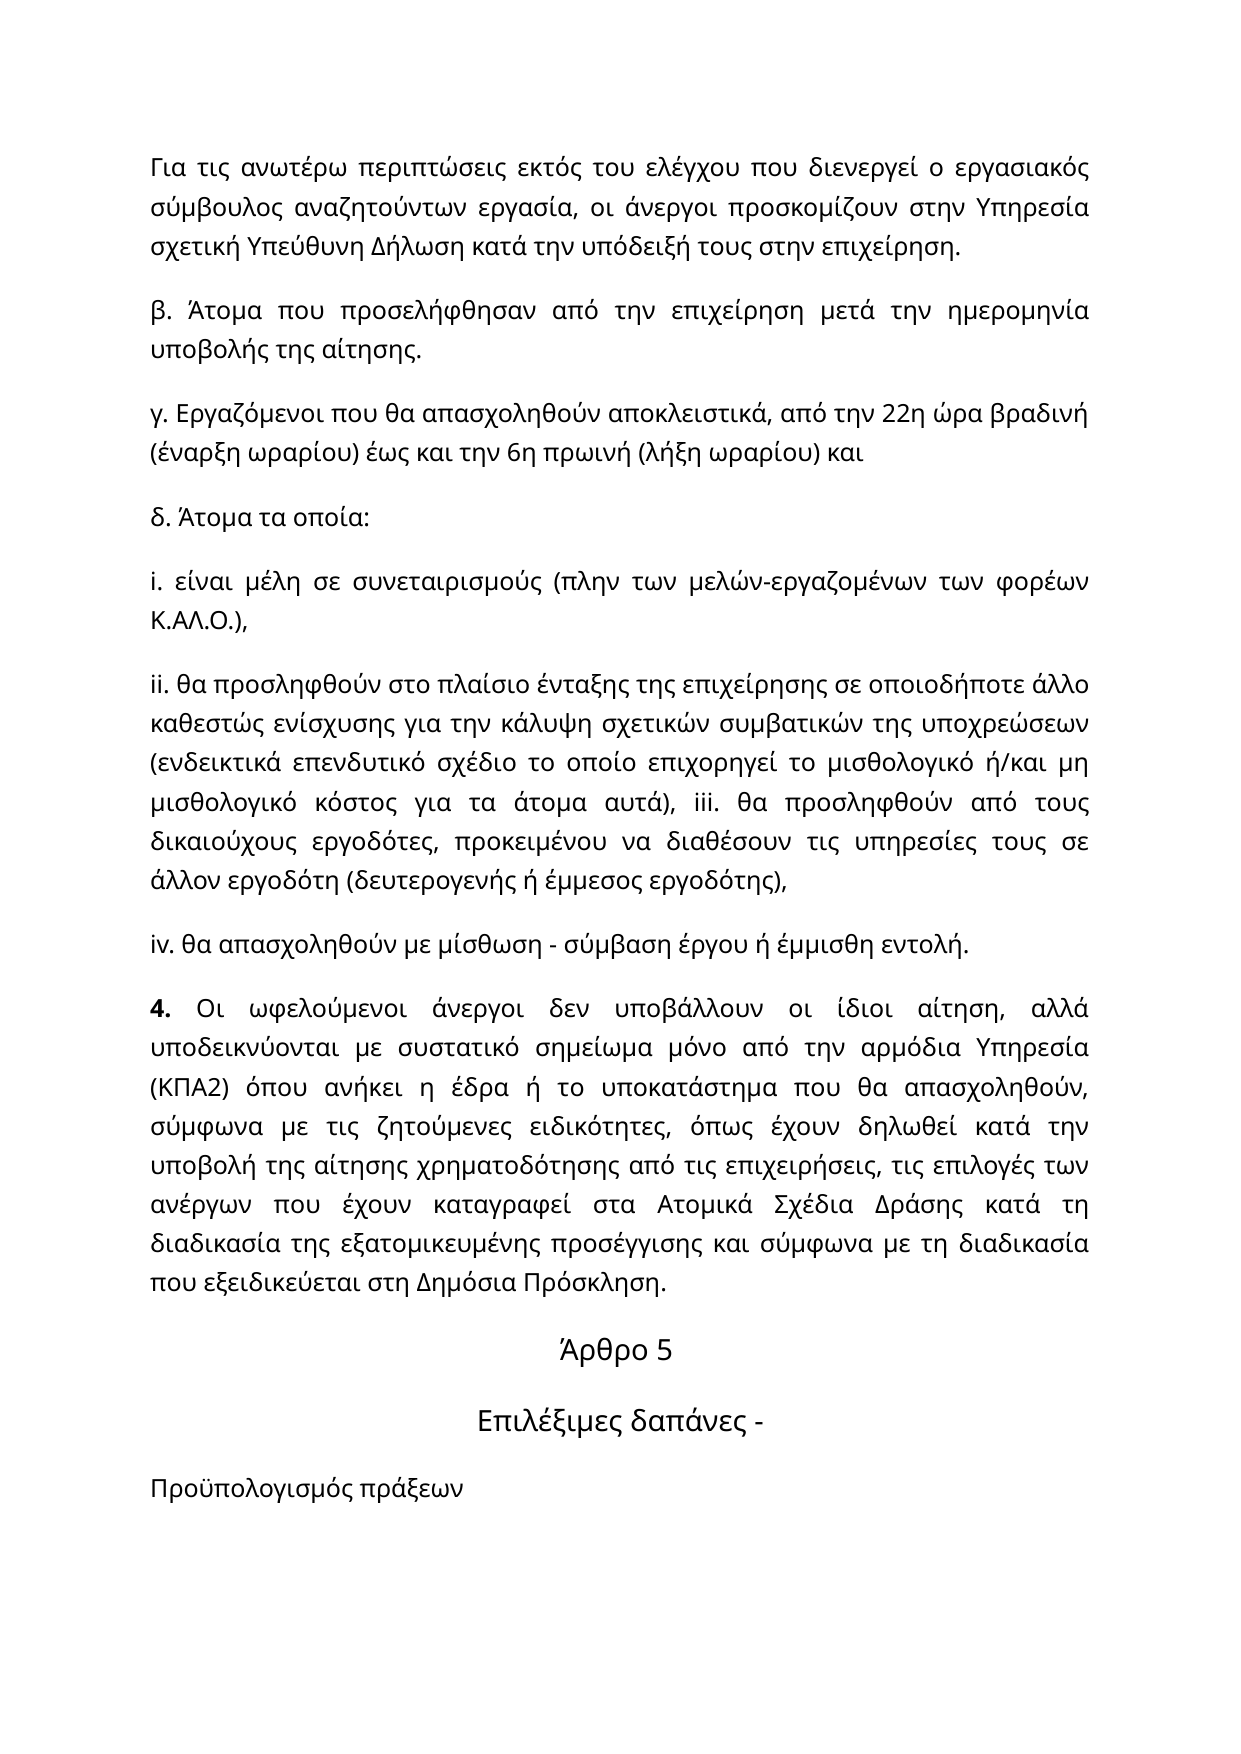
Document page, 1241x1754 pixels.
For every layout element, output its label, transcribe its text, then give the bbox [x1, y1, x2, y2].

text ii. θα προσληφθούν στο πλαίσιο ένταξης της επιχείρησης σε οποιοδήποτε άλλο καθεστώς ενίσχυσης για την κάλυψη σχετικών συμβατικών της υποχρεώσεων (ενδεικτικά επενδυτικό σχέδιο το οποίο επιχορηγεί το μισθολογικό ή/και μη μισθολογικό κόστος για τα άτομα αυτά), iii. θα προσληφθούν από τους δικαιούχους εργοδότες, προκειμένου να διαθέσουν τις υπηρεσίες τους σε άλλον εργοδότη (δευτερογενής ή έμμεσος εργοδότης), [150, 667, 1090, 897]
text δ. Άτομα τα οποία: [150, 499, 1090, 533]
text γ. Εργαζόμενοι που θα απασχοληθούν αποκλειστικά, από την 22η ώρα βραδινή (έναρξη ωραρίου) έως και την 6η πρωινή (λήξη ωραρίου) και [150, 396, 1090, 469]
text i. είναι μέλη σε συνεταιρισμούς (πλην των μελών-εργαζομένων των φορέων Κ.ΑΛ.Ο.), [150, 563, 1090, 637]
subtitle Άρθρο 5 [150, 1329, 1090, 1369]
subtitle Επιλέξιμες δαπάνες - [150, 1400, 1090, 1439]
text iv. θα απασχοληθούν με μίσθωση - σύμβαση έργου ή έμμισθη εντολή. [150, 927, 1090, 961]
text Για τις ανωτέρω περιπτώσεις εκτός του ελέγχου που διενεργεί ο εργασιακός σύμβουλος αναζητούντων εργασία, οι άνεργοι προσκομίζουν στην Υπηρεσία σχετική Υπεύθυνη Δήλωση κατά την υπόδειξή τους στην επιχείρηση. [150, 150, 1090, 262]
text Προϋπολογισμός πράξεων [150, 1470, 1090, 1504]
text β. Άτομα που προσελήφθησαν από την επιχείρηση μετά την ημερομηνία υποβολής της αίτησης. [150, 292, 1090, 366]
text 4. Οι ωφελούμενοι άνεργοι δεν υποβάλλουν οι ίδιοι αίτηση, αλλά υποδεικνύονται με συστατικό σημείωμα μόνο από την αρμόδια Υπηρεσία (ΚΠΑ2) όπου ανήκει η έδρα ή το υποκατάστημα που θα απασχοληθούν, σύμφωνα με τις ζητούμενες ειδικότητες, όπως έχουν δηλωθεί κατά την υποβολή της αίτησης χρηματοδότησης από τις επιχειρήσεις, τις επιλογές των ανέργων που έχουν καταγραφεί στα Ατομικά Σχέδια Δράσης κατά τη διαδικασία της εξατομικευμένης προσέγγισης και σύμφωνα με τη διαδικασία που εξειδικεύεται στη Δημόσια Πρόσκληση. [150, 991, 1090, 1299]
